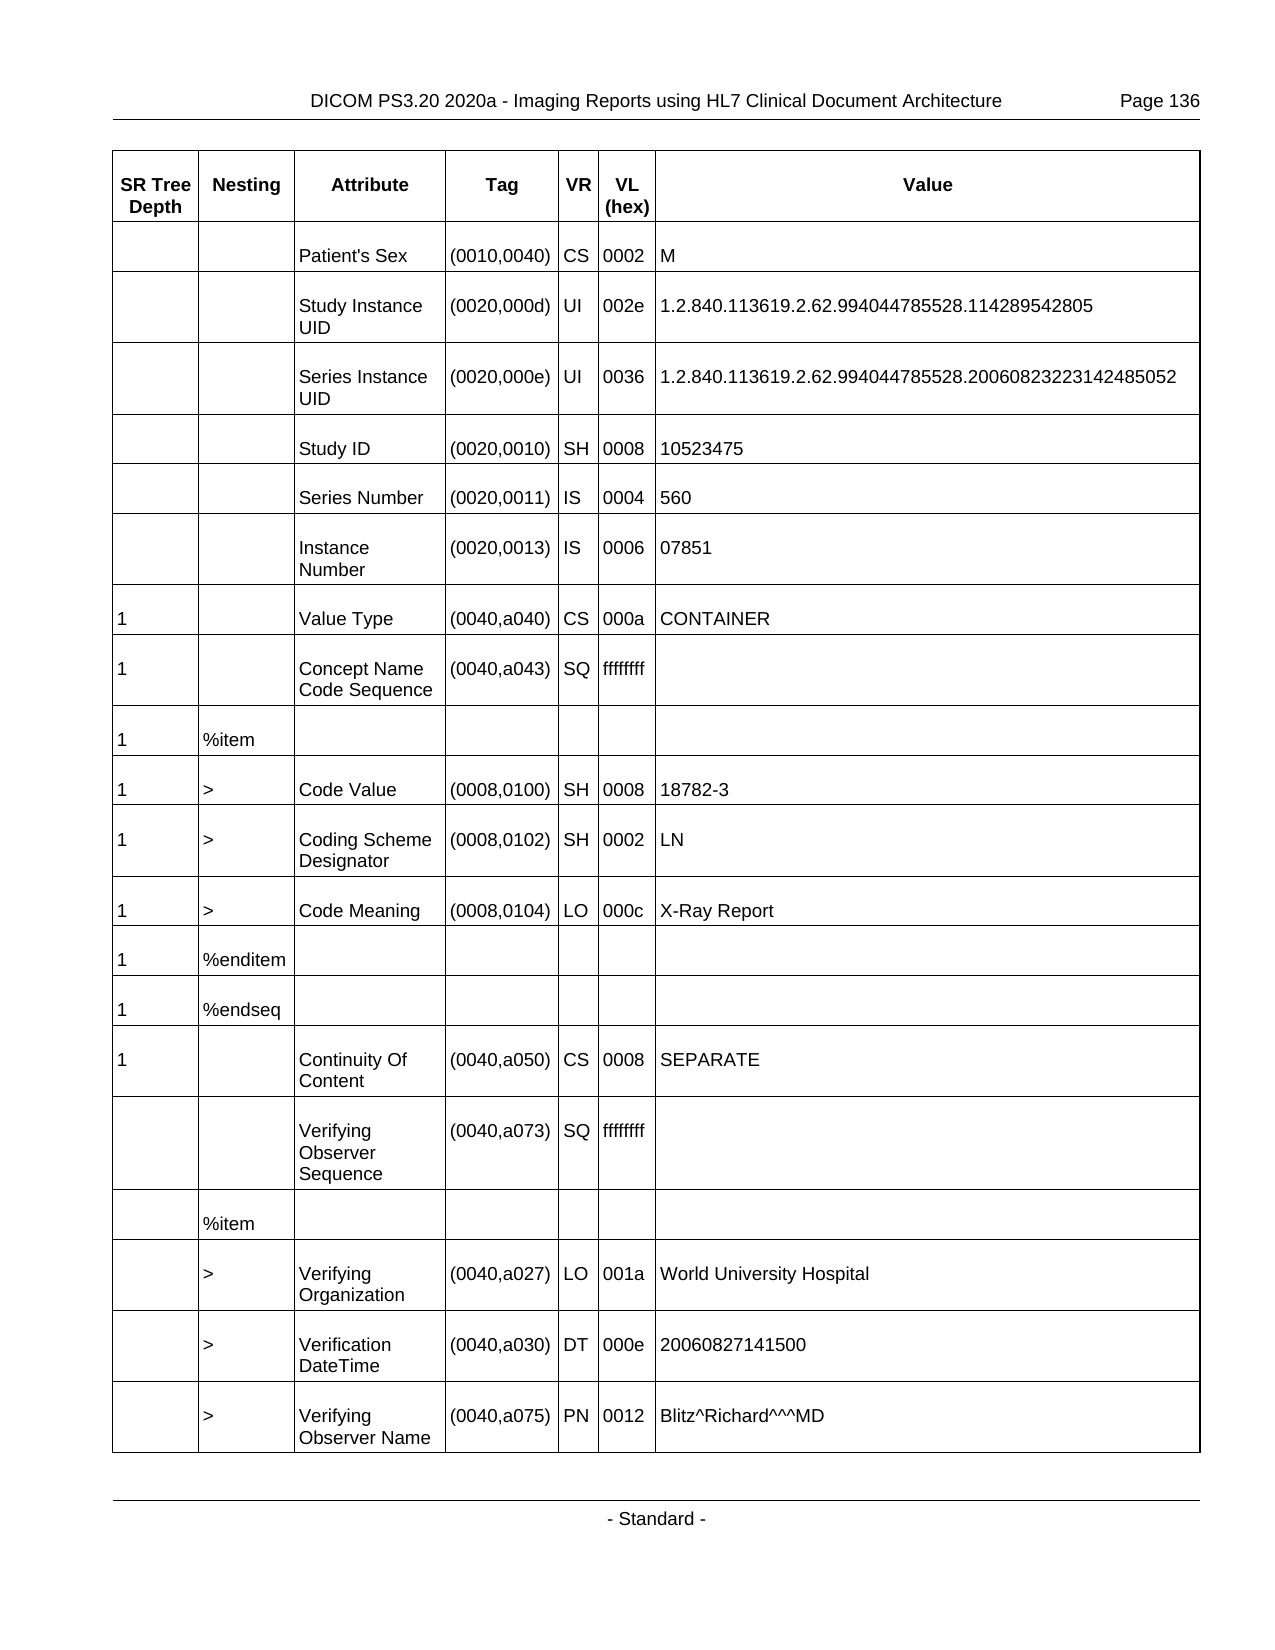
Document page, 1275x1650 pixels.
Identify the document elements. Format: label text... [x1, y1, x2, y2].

table_cell 560 [656, 464, 1199, 513]
table_cell [656, 706, 1199, 755]
table_cell [199, 415, 294, 463]
table_cell [656, 976, 1199, 1025]
table_cell > [199, 1311, 294, 1381]
table_cell CS [559, 222, 598, 271]
table_cell [599, 926, 655, 975]
table_cell [599, 1190, 655, 1238]
table_cell [199, 343, 294, 413]
table_cell [295, 1190, 445, 1238]
table_cell 07851 [656, 514, 1199, 584]
table_cell 002e [599, 272, 655, 342]
table_cell 1 [113, 926, 198, 975]
table_cell %endseq [199, 976, 294, 1025]
table_cell IS [559, 464, 598, 513]
table_cell 0004 [599, 464, 655, 513]
table_cell 1 [113, 805, 198, 876]
table_header VR [559, 151, 598, 221]
table_cell Study Instance UID [295, 272, 445, 342]
table_cell > [199, 805, 294, 876]
table_cell 18782-3 [656, 756, 1199, 804]
table_cell LO [559, 1240, 598, 1310]
table_cell [113, 415, 198, 463]
table_cell (0040,a027) [446, 1240, 558, 1310]
table_cell Series Number [295, 464, 445, 513]
table_cell 1 [113, 635, 198, 705]
table_cell Value Type [295, 585, 445, 634]
table_cell SQ [559, 1097, 598, 1189]
table_cell Blitz^Richard^^^MD [656, 1382, 1199, 1452]
table_cell 10523475 [656, 415, 1199, 463]
table_cell DT [559, 1311, 598, 1381]
table_cell 1.2.840.113619.2.62.994044785528.20060823223142485052 [656, 343, 1199, 413]
table_cell 1 [113, 976, 198, 1025]
table_cell 001a [599, 1240, 655, 1310]
table_cell 0008 [599, 415, 655, 463]
table_cell M [656, 222, 1199, 271]
table_cell ffffffff [599, 635, 655, 705]
table_cell 1 [113, 585, 198, 634]
table_cell [446, 976, 558, 1025]
table_cell IS [559, 514, 598, 584]
table_cell [446, 1190, 558, 1238]
table_cell SEPARATE [656, 1026, 1199, 1096]
table_cell [656, 1190, 1199, 1238]
table_cell [113, 272, 198, 342]
table_cell 1 [113, 756, 198, 804]
table_cell Verifying Observer Sequence [295, 1097, 445, 1189]
table_header Attribute [295, 151, 445, 221]
table_cell (0040,a050) [446, 1026, 558, 1096]
table_cell SQ [559, 635, 598, 705]
table_cell Continuity Of Content [295, 1026, 445, 1096]
table_cell [599, 976, 655, 1025]
table_cell SH [559, 756, 598, 804]
table_cell Coding Scheme Designator [295, 805, 445, 876]
table_cell > [199, 877, 294, 925]
table_cell [199, 585, 294, 634]
table_cell Concept Name Code Sequence [295, 635, 445, 705]
table_cell [113, 514, 198, 584]
table_cell X-Ray Report [656, 877, 1199, 925]
table_cell [199, 1026, 294, 1096]
table_cell (0040,a030) [446, 1311, 558, 1381]
table_cell 0008 [599, 756, 655, 804]
table_cell [199, 272, 294, 342]
table_header VL (hex) [599, 151, 655, 221]
table_cell 000e [599, 1311, 655, 1381]
table_cell [559, 706, 598, 755]
table_cell [295, 976, 445, 1025]
table_cell 1 [113, 706, 198, 755]
table_cell (0040,a075) [446, 1382, 558, 1452]
table_cell (0040,a073) [446, 1097, 558, 1189]
table_cell [199, 464, 294, 513]
table_cell [656, 635, 1199, 705]
table_cell [656, 1097, 1199, 1189]
table_cell PN [559, 1382, 598, 1452]
table_cell [295, 926, 445, 975]
table_cell (0010,0040) [446, 222, 558, 271]
table_cell (0008,0102) [446, 805, 558, 876]
table_cell [559, 1190, 598, 1238]
table_cell 000c [599, 877, 655, 925]
table_cell (0020,000d) [446, 272, 558, 342]
table_cell [199, 222, 294, 271]
table_cell [113, 1190, 198, 1238]
table_cell [113, 1311, 198, 1381]
table_cell CONTAINER [656, 585, 1199, 634]
table_cell [113, 1097, 198, 1189]
table_cell %enditem [199, 926, 294, 975]
table_cell 0002 [599, 805, 655, 876]
table_cell > [199, 756, 294, 804]
table_cell (0008,0104) [446, 877, 558, 925]
table_cell SH [559, 415, 598, 463]
table_cell [199, 514, 294, 584]
table_cell [113, 464, 198, 513]
table_cell CS [559, 1026, 598, 1096]
table_cell Instance Number [295, 514, 445, 584]
table_cell %item [199, 1190, 294, 1238]
table_cell 0002 [599, 222, 655, 271]
table_cell UI [559, 272, 598, 342]
table_cell Study ID [295, 415, 445, 463]
table_cell [199, 1097, 294, 1189]
table_cell Verifying Organization [295, 1240, 445, 1310]
table_cell 000a [599, 585, 655, 634]
table_header Nesting [199, 151, 294, 221]
table_cell LN [656, 805, 1199, 876]
table_cell > [199, 1382, 294, 1452]
table_cell (0020,0013) [446, 514, 558, 584]
table_cell (0040,a043) [446, 635, 558, 705]
table_cell (0020,000e) [446, 343, 558, 413]
table_cell 0008 [599, 1026, 655, 1096]
table_cell %item [199, 706, 294, 755]
table_cell 0012 [599, 1382, 655, 1452]
table_cell LO [559, 877, 598, 925]
table_header Value [656, 151, 1199, 221]
table_cell 1 [113, 1026, 198, 1096]
table_cell Series Instance UID [295, 343, 445, 413]
table_cell World University Hospital [656, 1240, 1199, 1310]
table_cell [113, 343, 198, 413]
table_cell [295, 706, 445, 755]
table_cell (0020,0011) [446, 464, 558, 513]
table_cell [113, 222, 198, 271]
table_cell 1.2.840.113619.2.62.994044785528.114289542805 [656, 272, 1199, 342]
table_cell (0008,0100) [446, 756, 558, 804]
table_cell [656, 926, 1199, 975]
table_cell UI [559, 343, 598, 413]
table_cell Verification DateTime [295, 1311, 445, 1381]
table_cell [113, 1240, 198, 1310]
table_cell [599, 706, 655, 755]
table_cell SH [559, 805, 598, 876]
table_cell > [199, 1240, 294, 1310]
table_cell (0040,a040) [446, 585, 558, 634]
table_cell Code Value [295, 756, 445, 804]
table_cell 0036 [599, 343, 655, 413]
table_cell (0020,0010) [446, 415, 558, 463]
table_cell CS [559, 585, 598, 634]
table_cell [113, 1382, 198, 1452]
table_header SR Tree Depth [113, 151, 198, 221]
table_cell [446, 706, 558, 755]
table_header Tag [446, 151, 558, 221]
table_cell 1 [113, 877, 198, 925]
table_cell 0006 [599, 514, 655, 584]
table_cell ffffffff [599, 1097, 655, 1189]
table_cell [446, 926, 558, 975]
table_cell 20060827141500 [656, 1311, 1199, 1381]
table_cell Code Meaning [295, 877, 445, 925]
table_cell [559, 976, 598, 1025]
table_cell [559, 926, 598, 975]
table_cell Verifying Observer Name [295, 1382, 445, 1452]
table_cell Patient's Sex [295, 222, 445, 271]
table_cell [199, 635, 294, 705]
